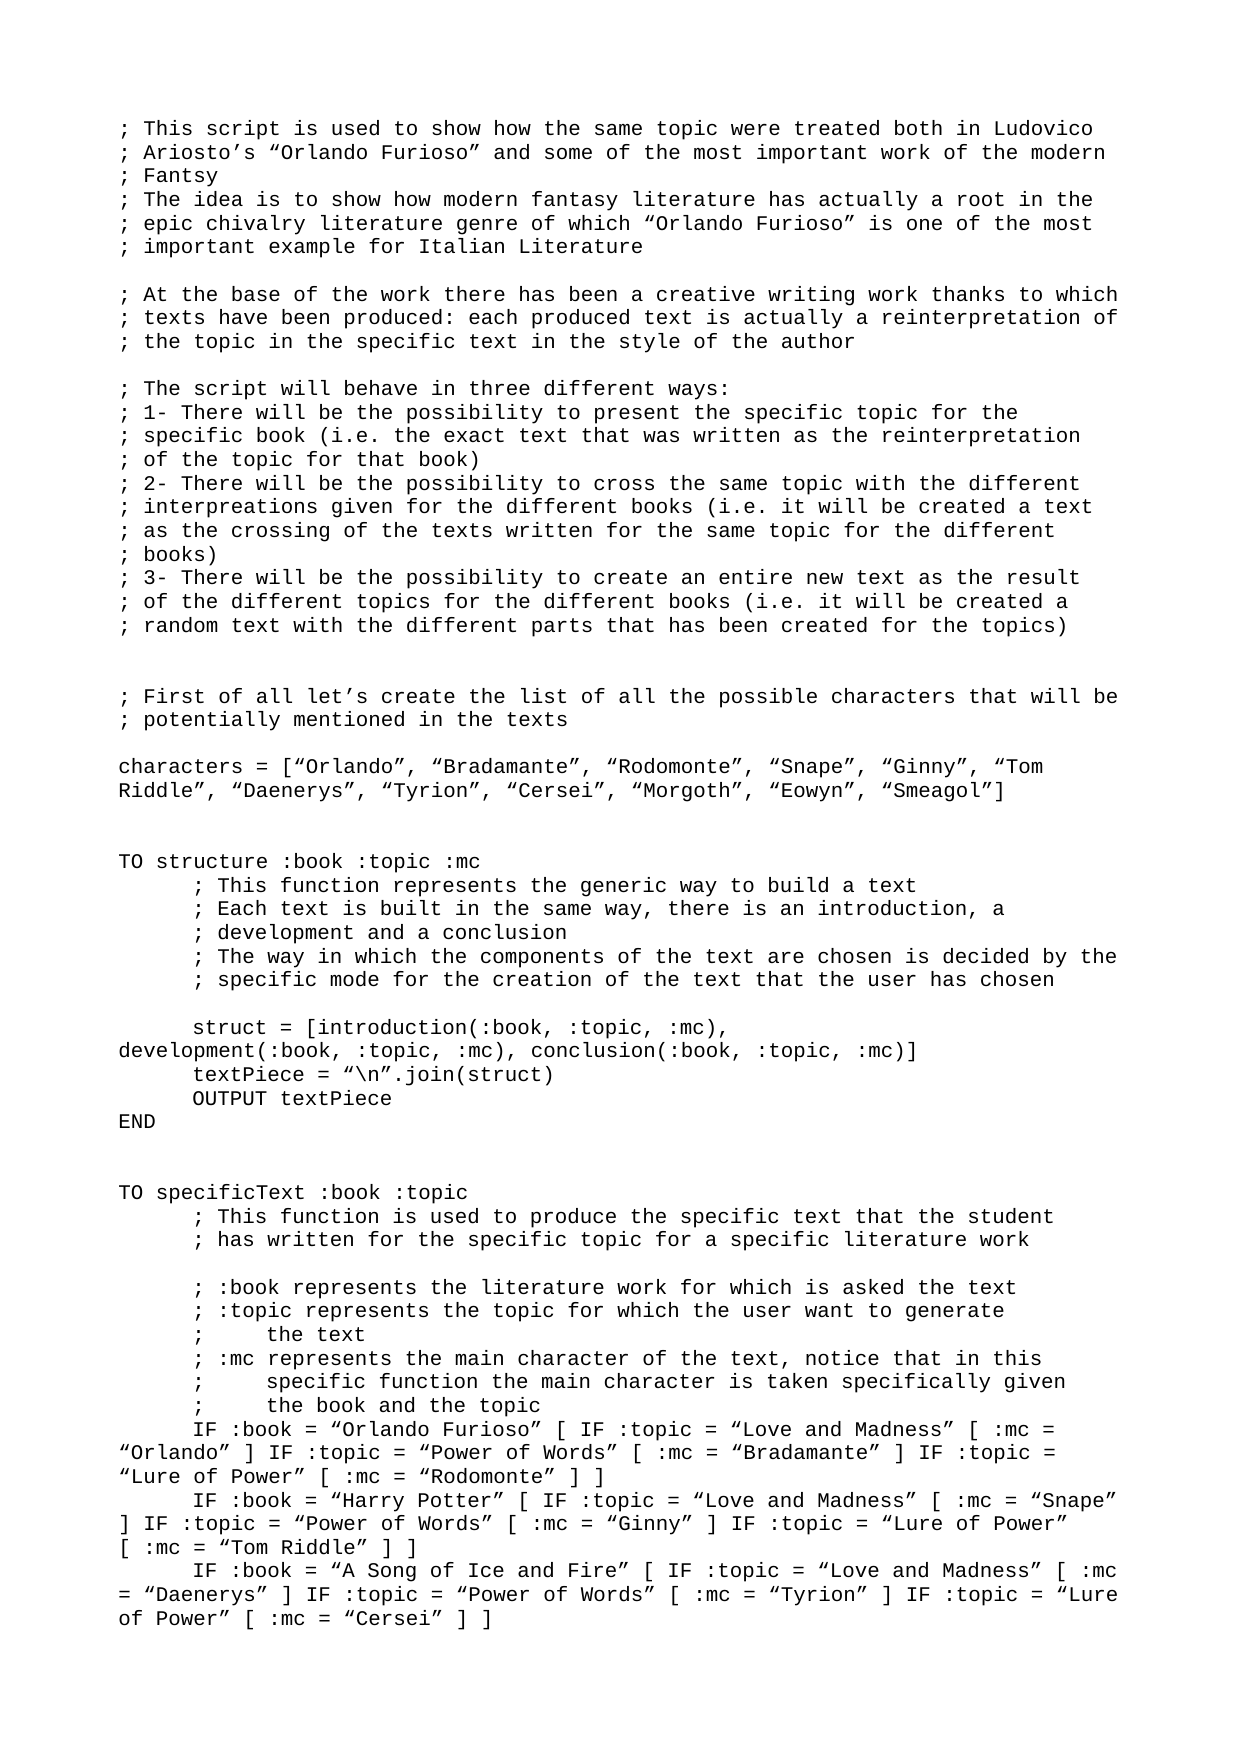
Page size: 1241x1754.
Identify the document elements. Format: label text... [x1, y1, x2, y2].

text textPiece = “\n”.join(struct) [118, 1064, 1122, 1088]
text ; Ariosto’s “Orlando Furioso” and some of the most important work of the modern [118, 142, 1122, 165]
text ; This script is used to show how the same topic were treated both in Ludovico [118, 118, 1122, 142]
text ; the text [118, 1324, 1122, 1348]
text ; This function is used to produce the specific text that the student [118, 1206, 1122, 1229]
text ; books) [118, 544, 1122, 567]
text ; The way in which the components of the text are chosen is decided by the [118, 946, 1122, 969]
text ; important example for Italian Literature [118, 236, 1122, 260]
text ; 2- There will be the possibility to cross the same topic with the different [118, 473, 1122, 496]
text OUTPUT textPiece [118, 1088, 1122, 1111]
text ; has written for the specific topic for a specific literature work [118, 1229, 1122, 1253]
text ; as the crossing of the texts written for the same topic for the different [118, 520, 1122, 544]
text IF :book = “A Song of Ice and Fire” [ IF :topic = “Love and Madness” [ :mc = “Daenerys” ] IF :topic = “Power of Words” [ :mc = “Tyrion” ] IF :topic = “Lure of Power” [ :mc = “Cersei” ] ] [118, 1561, 1122, 1631]
text characters = [“Orlando”, “Bradamante”, “Rodomonte”, “Snape”, “Ginny”, “Tom Riddle”, “Daenerys”, “Tyrion”, “Cersei”, “Morgoth”, “Eowyn”, “Smeagol”] [118, 757, 1122, 804]
text TO structure :book :topic :mc [118, 851, 1122, 875]
text ; interpreations given for the different books (i.e. it will be created a text [118, 496, 1122, 520]
text IF :book = “Harry Potter” [ IF :topic = “Love and Madness” [ :mc = “Snape” ] IF :topic = “Power of Words” [ :mc = “Ginny” ] IF :topic = “Lure of Power” [ :mc = “Tom Riddle” ] ] [118, 1489, 1122, 1561]
text ; First of all let’s create the list of all the possible characters that will be [118, 686, 1122, 709]
text ; texts have been produced: each produced text is actually a reinterpretation of [118, 307, 1122, 331]
text ; :mc represents the main character of the text, notice that in this [118, 1348, 1122, 1371]
text ; the book and the topic [118, 1395, 1122, 1419]
text ; specific mode for the creation of the text that the user has chosen [118, 969, 1122, 993]
text ; of the different topics for the different books (i.e. it will be created a [118, 591, 1122, 615]
text ; of the topic for that book) [118, 449, 1122, 473]
text ; :book represents the literature work for which is asked the text [118, 1277, 1122, 1300]
text ; Fantsy [118, 165, 1122, 189]
text struct = [introduction(:book, :topic, :mc), development(:book, :topic, :mc), conclusion(:book, :topic, :mc)] [118, 1017, 1122, 1064]
text ; At the base of the work there has been a creative writing work thanks to which [118, 284, 1122, 307]
text ; The script will behave in three different ways: [118, 378, 1122, 402]
text IF :book = “Orlando Furioso” [ IF :topic = “Love and Madness” [ :mc = “Orlando” ] IF :topic = “Power of Words” [ :mc = “Bradamante” ] IF :topic = “Lure of Power” [ :mc = “Rodomonte” ] ] [118, 1419, 1122, 1489]
text ; This function represents the generic way to build a text [118, 875, 1122, 898]
text ; 1- There will be the possibility to present the specific topic for the [118, 402, 1122, 426]
text ; specific function the main character is taken specifically given [118, 1371, 1122, 1395]
text TO specificText :book :topic [118, 1182, 1122, 1206]
text ; The idea is to show how modern fantasy literature has actually a root in the [118, 189, 1122, 213]
text ; 3- There will be the possibility to create an entire new text as the result [118, 567, 1122, 591]
text ; potentially mentioned in the texts [118, 709, 1122, 733]
text ; Each text is built in the same way, there is an introduction, a [118, 898, 1122, 922]
text ; epic chivalry literature genre of which “Orlando Furioso” is one of the most [118, 213, 1122, 236]
text END [118, 1111, 1122, 1135]
text ; the topic in the specific text in the style of the author [118, 331, 1122, 354]
text ; development and a conclusion [118, 922, 1122, 946]
text ; :topic represents the topic for which the user want to generate [118, 1300, 1122, 1324]
text ; specific book (i.e. the exact text that was written as the reinterpretation [118, 426, 1122, 449]
text ; random text with the different parts that has been created for the topics) [118, 615, 1122, 638]
